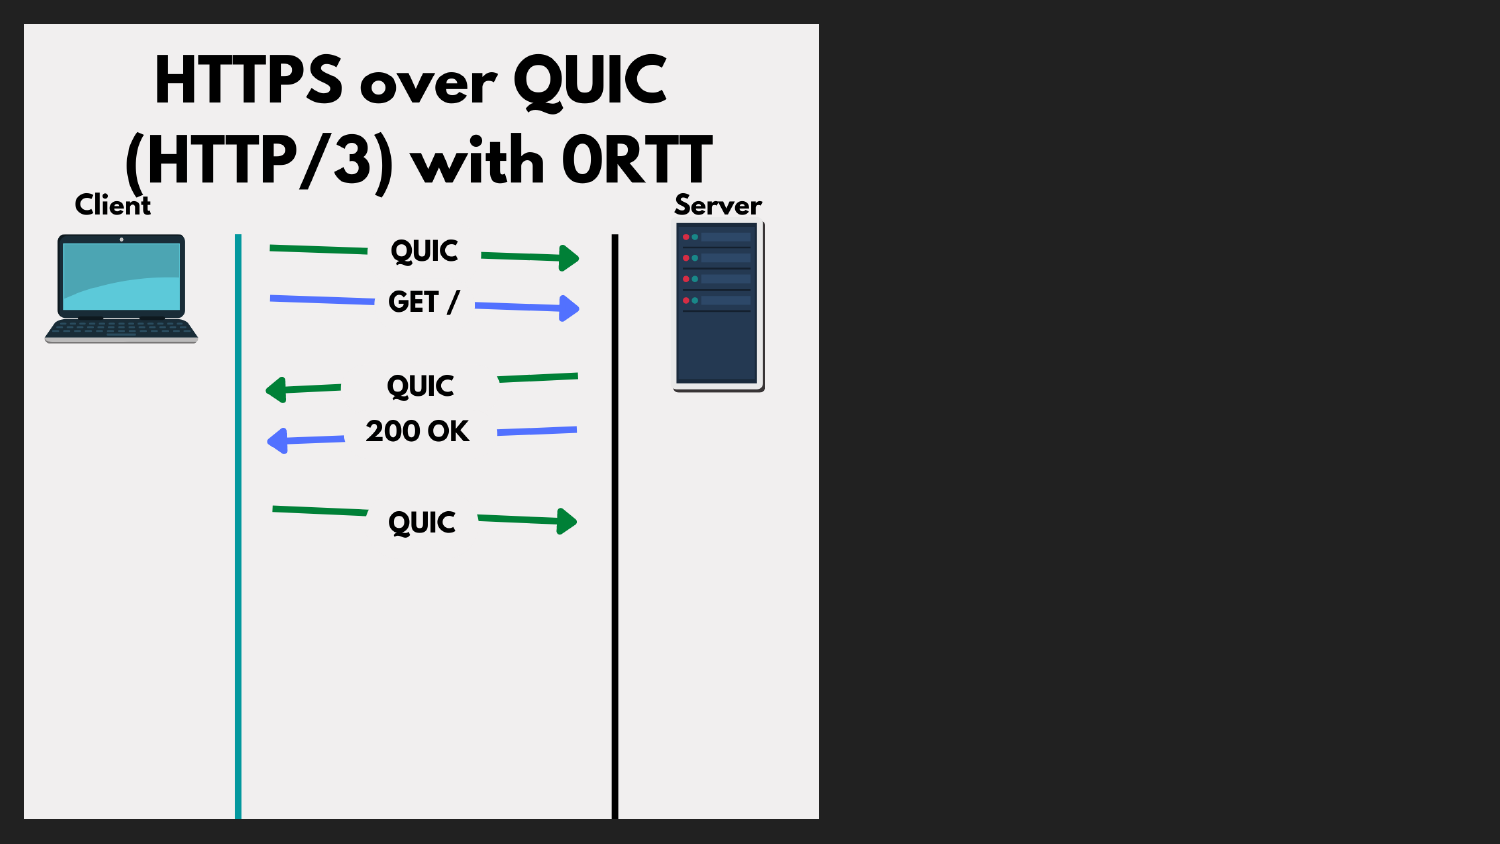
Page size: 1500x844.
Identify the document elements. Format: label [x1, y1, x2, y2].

picture [24, 24, 819, 819]
